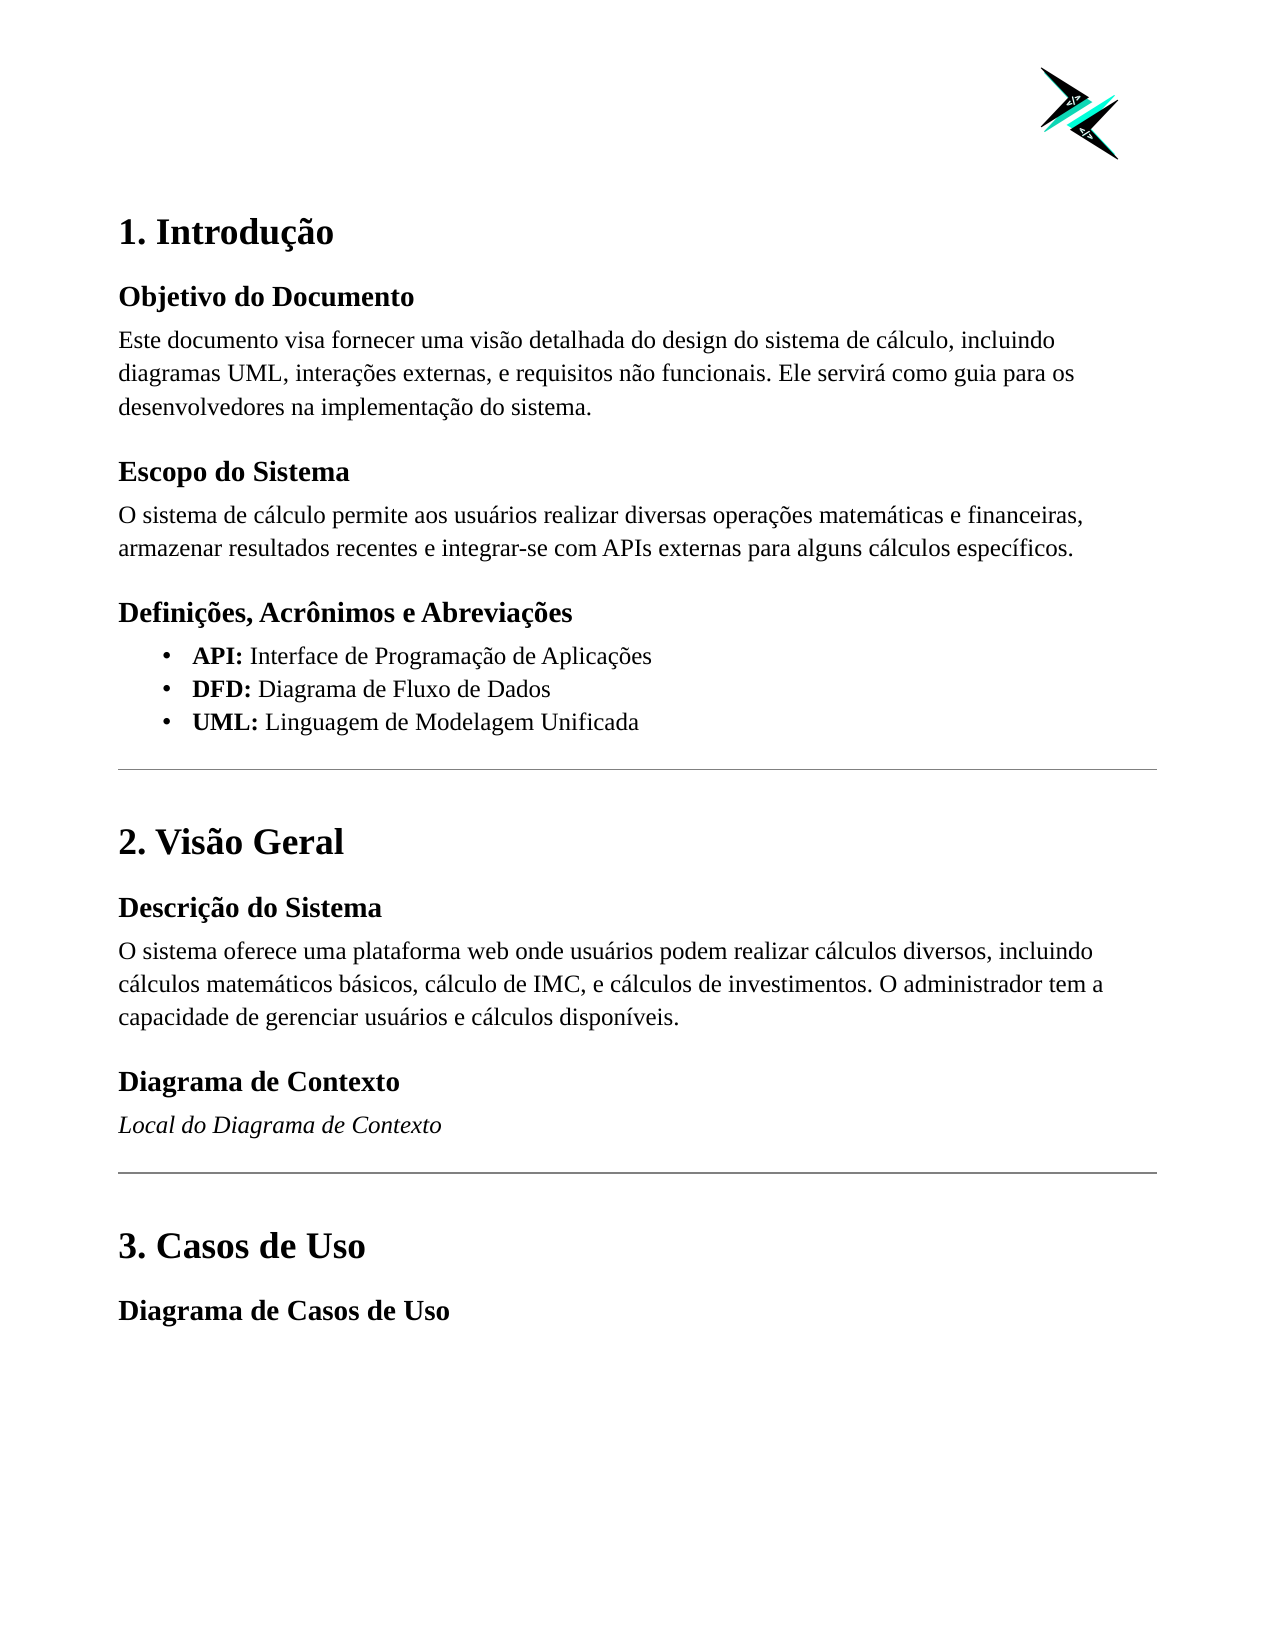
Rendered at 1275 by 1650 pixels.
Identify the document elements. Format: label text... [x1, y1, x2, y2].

text O sistema oferece uma plataforma web onde usuários podem realizar cálculos diversos, incluindo cálculos matemáticos básicos, cálculo de IMC, e cálculos de investimentos. O administrador tem a capacidade de gerenciar usuários e cálculos disponíveis. [118, 936, 1157, 1031]
subtitle Diagrama de Contexto [118, 1064, 1157, 1098]
text Local do Diagrama de Contexto [118, 1110, 1157, 1139]
subtitle Definições, Acrônimos e Abreviações [118, 595, 1157, 628]
subtitle Objetivo do Documento [118, 279, 1157, 313]
subtitle Descrição do Sistema [118, 890, 1157, 923]
subtitle 2. Visão Geral [118, 820, 1157, 863]
text O sistema de cálculo permite aos usuários realizar diversas operações matemáticas e financeiras, armazenar resultados recentes e integrar-se com APIs externas para alguns cálculos específicos. [118, 500, 1157, 562]
list UML: Linguagem de Modelagem Unificada [162, 707, 1157, 736]
list DFD: Diagrama de Fluxo de Dados [162, 674, 1157, 703]
subtitle 1. Introdução [118, 209, 1157, 252]
list API: Interface de Programação de Aplicações [162, 641, 1157, 670]
subtitle Escopo do Sistema [118, 454, 1157, 487]
subtitle Diagrama de Casos de Uso [118, 1293, 1157, 1327]
subtitle 3. Casos de Uso [118, 1223, 1157, 1266]
picture [1017, 51, 1142, 176]
text Este documento visa fornecer uma visão detalhada do design do sistema de cálculo, incluindo diagramas UML, interações externas, e requisitos não funcionais. Ele servirá como guia para os desenvolvedores na implementação do sistema. [118, 326, 1157, 420]
